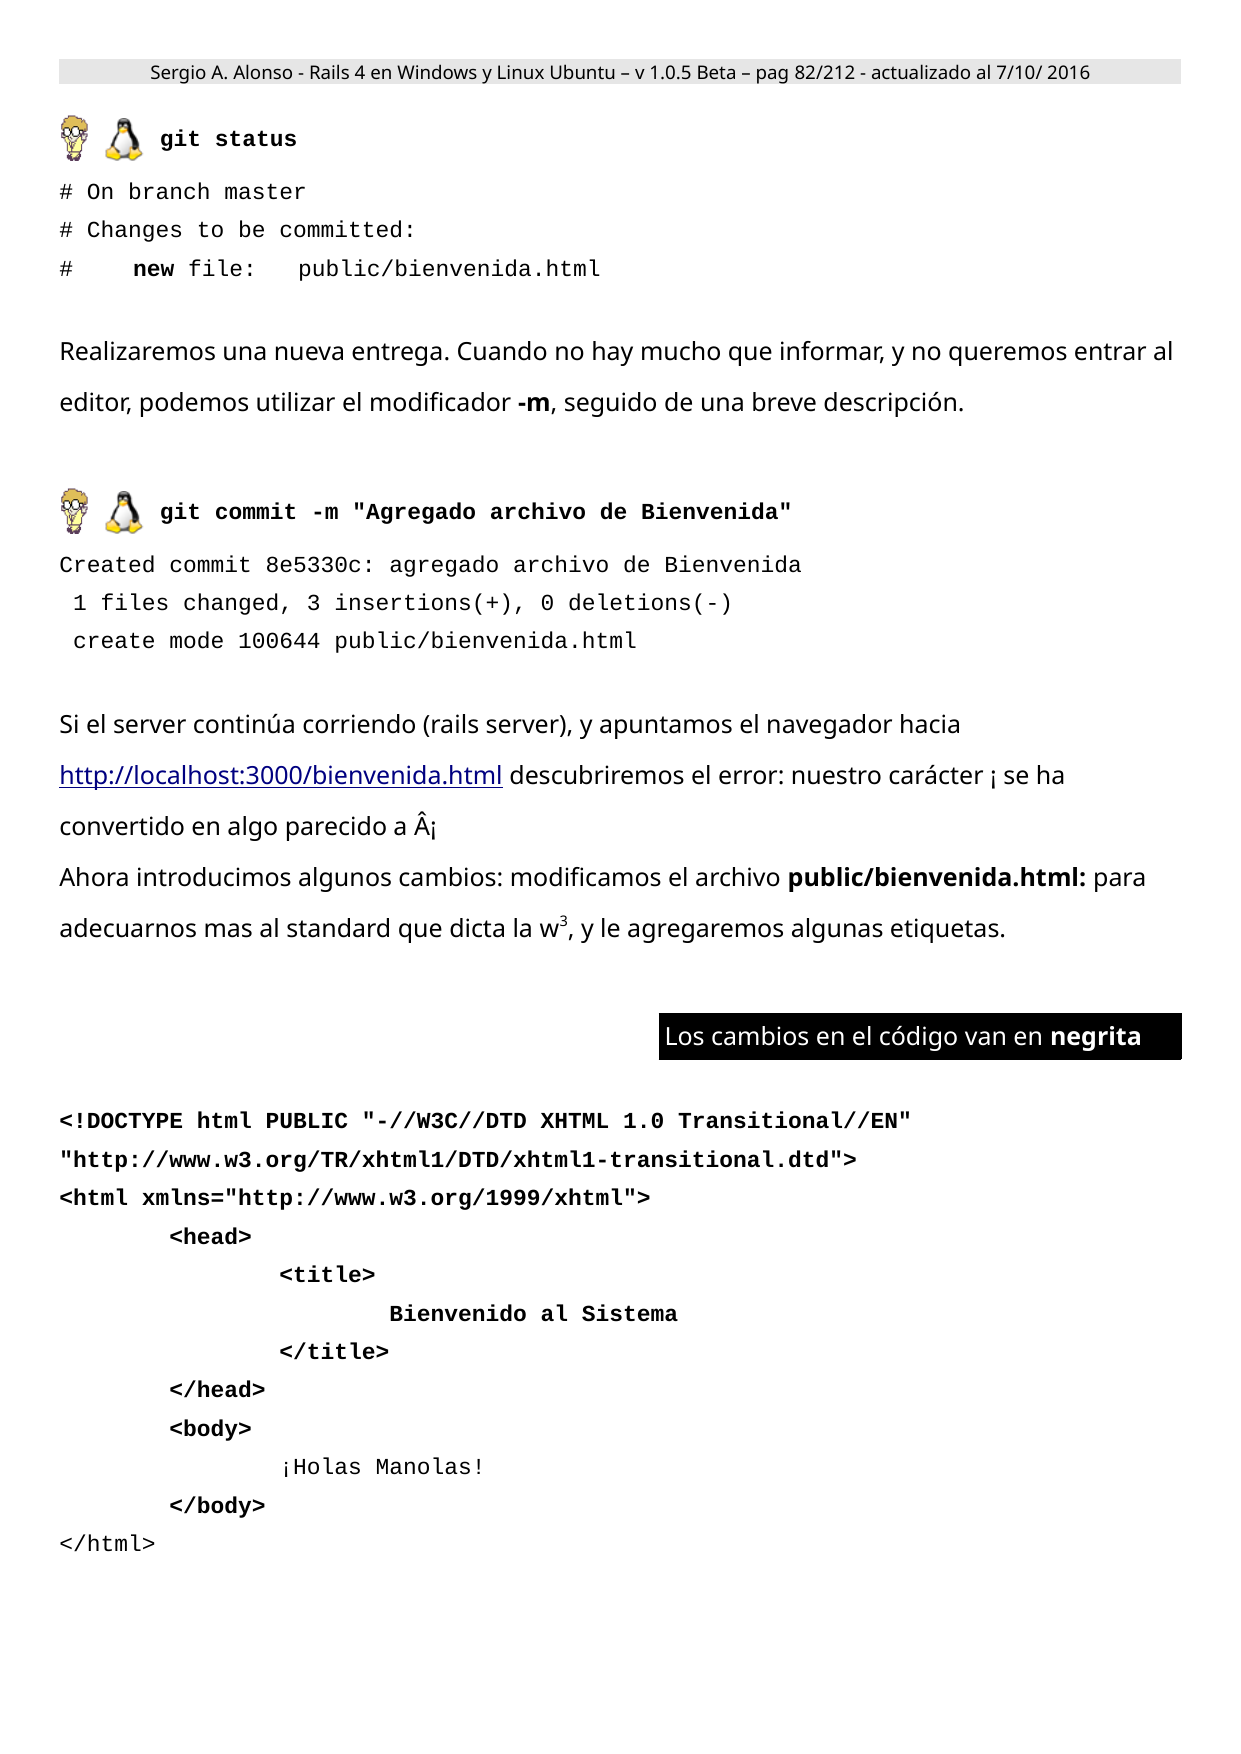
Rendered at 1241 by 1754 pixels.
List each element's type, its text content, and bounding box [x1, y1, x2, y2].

picture [59, 487, 90, 534]
text </title> [59, 1340, 1181, 1366]
text Realizaremos una nueva entrega. Cuando no hay mucho que informar, y no queremos entrar al editor, podemos utilizar el modificador -m, seguido de una breve descripción. [59, 334, 1181, 419]
text "http://www.w3.org/TR/xhtml1/DTD/xhtml1-transitional.dtd"> [59, 1148, 1181, 1174]
text </head> [59, 1379, 1181, 1405]
text Ahora introducimos algunos cambios: modificamos el archivo public/bienvenida.html: para adecuarnos mas al standard que dicta la w3, y le agregaremos algunas etiquetas. [59, 860, 1181, 945]
text git commit -m "Agregado archivo de Bienvenida" [59, 496, 1181, 530]
text create mode 100644 public/bienvenida.html [59, 630, 1181, 656]
text # On branch master [59, 180, 1181, 206]
text <!DOCTYPE html PUBLIC "-//W3C//DTD XHTML 1.0 Transitional//EN" [59, 1110, 1181, 1136]
text 1 files changed, 3 insertions(+), 0 deletions(-) [59, 591, 1181, 617]
text git status [59, 123, 1181, 157]
table_header Los cambios en el código van en negrita [660, 1014, 1181, 1059]
text <body> [59, 1417, 1181, 1443]
text Created commit 8e5330c: agregado archivo de Bienvenida [59, 553, 1181, 579]
text # Changes to be committed: [59, 218, 1181, 244]
picture [59, 114, 90, 161]
picture [103, 118, 146, 161]
text <head> [59, 1225, 1181, 1251]
text Si el server continúa corriendo (rails server), y apuntamos el navegador hacia http://localhost:3000/bienvenida.html descubriremos el error: nuestro carácter ¡ se ha convertido en algo parecido a Â¡ [59, 707, 1181, 843]
text </body> [59, 1494, 1181, 1520]
text <html xmlns="http://www.w3.org/1999/xhtml"> [59, 1187, 1181, 1213]
text </html> [59, 1533, 1181, 1558]
text ¡Holas Manolas! [59, 1456, 1181, 1482]
text <title> [59, 1263, 1181, 1289]
picture [103, 491, 146, 534]
text Bienvenido al Sistema [59, 1302, 1181, 1328]
text # new file: public/bienvenida.html [59, 257, 1181, 283]
